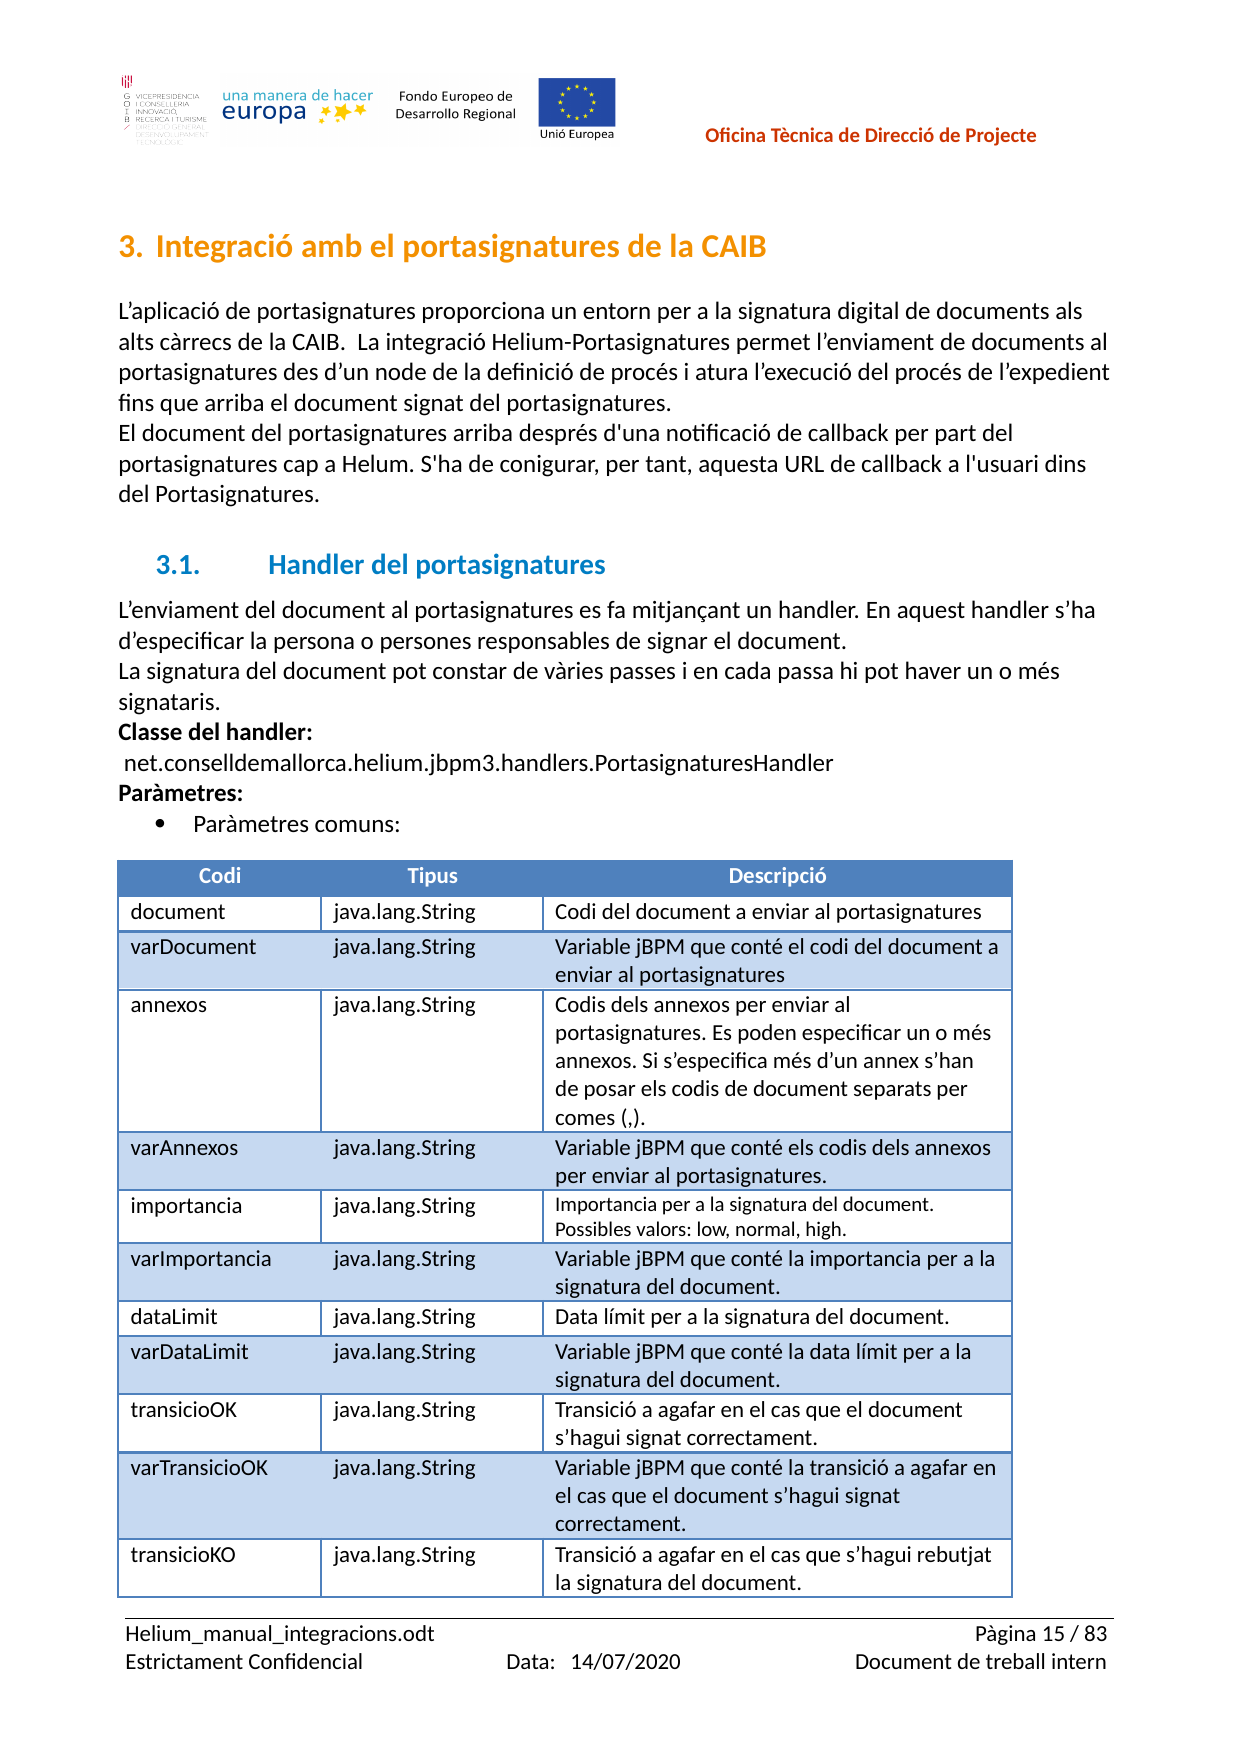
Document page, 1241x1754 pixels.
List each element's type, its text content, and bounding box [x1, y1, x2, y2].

text L’enviament del document al portasignatures es fa mitjançant un handler. En aquest handler s’ha d’especificar la persona o persones responsables de signar el document. [118, 594, 1122, 656]
table_cell java.lang.String [321, 1454, 543, 1538]
picture [219, 73, 621, 147]
table_cell importancia [119, 1191, 320, 1242]
subtitle Handler del portasignatures [155, 546, 1122, 582]
table_cell varImportancia [119, 1244, 321, 1300]
table_cell transicioOK [119, 1395, 320, 1451]
table_cell varDataLimit [119, 1337, 321, 1393]
text Classe del handler: [118, 717, 1122, 747]
table_header Tipus [321, 862, 543, 895]
text L’aplicació de portasignatures proporciona un entorn per a la signatura digital de documents als alts càrrecs de la CAIB. La integració Helium-Portasignatures permet l’enviament de documents al portasignatures des d’un node de la definició de procés i atura l’execució del procés de l’expedient fins que arriba el document signat del portasignatures. [118, 295, 1122, 417]
table_cell java.lang.String [322, 1395, 542, 1451]
table_cell java.lang.String [322, 991, 542, 1131]
table_cell java.lang.String [321, 1133, 543, 1189]
table_cell Variable jBPM que conté la importancia per a la signatura del document. [543, 1244, 1011, 1300]
text El document del portasignatures arriba després d'una notificació de callback per part del portasignatures cap a Helum. S'ha de conigurar, per tant, aquesta URL de callback a l'usuari dins del Portasignatures. [118, 417, 1122, 509]
table_cell Transició a agafar en el cas que s’hagui rebutjat la signatura del document. [544, 1540, 1011, 1596]
table_cell Codis dels annexos per enviar al portasignatures. Es poden especificar un o més annexos. Si s’especifica més d’un annex s’han de posar els codis de document separats per comes (,). [544, 991, 1011, 1131]
table_cell dataLimit [119, 1302, 320, 1335]
table_cell Transició a agafar en el cas que el document s’hagui signat correctament. [544, 1395, 1011, 1451]
table_cell java.lang.String [321, 1244, 543, 1300]
table_cell varTransicioOK [119, 1454, 321, 1538]
text Paràmetres: [118, 778, 1122, 808]
text La signatura del document pot constar de vàries passes i en cada passa hi pot haver un o més signataris. [118, 656, 1122, 717]
table_cell annexos [119, 991, 320, 1131]
table_cell transicioKO [119, 1540, 320, 1596]
subtitle Integració amb el portasignatures de la CAIB [118, 225, 1122, 266]
table_header Descripció [543, 862, 1011, 895]
table_cell java.lang.String [322, 897, 542, 930]
table_cell java.lang.String [322, 1191, 542, 1242]
list Paràmetres comuns: [156, 808, 1122, 839]
table_cell java.lang.String [322, 1302, 542, 1335]
table_cell document [119, 897, 320, 930]
table_cell Variable jBPM que conté la data límit per a la signatura del document. [543, 1337, 1011, 1393]
table_cell Variable jBPM que conté la transició a agafar en el cas que el document s’hagui signat correctament. [543, 1454, 1011, 1538]
table_cell Variable jBPM que conté el codi del document a enviar al portasignatures [543, 933, 1011, 988]
table_cell java.lang.String [321, 1337, 543, 1393]
table_cell java.lang.String [321, 933, 543, 988]
table_cell Codi del document a enviar al portasignatures [544, 897, 1011, 930]
table_cell Variable jBPM que conté els codis dels annexos per enviar al portasignatures. [543, 1133, 1011, 1189]
table_cell varAnnexos [119, 1133, 321, 1189]
table_header Codi [119, 862, 321, 895]
table_cell Data límit per a la signatura del document. [544, 1302, 1011, 1335]
table_cell java.lang.String [322, 1540, 542, 1596]
picture [118, 73, 213, 147]
table_cell Importancia per a la signatura del document. Possibles valors: low, normal, high. [544, 1191, 1011, 1242]
text net.conselldemallorca.helium.jbpm3.handlers.PortasignaturesHandler [118, 747, 1122, 778]
table_cell varDocument [119, 933, 321, 988]
